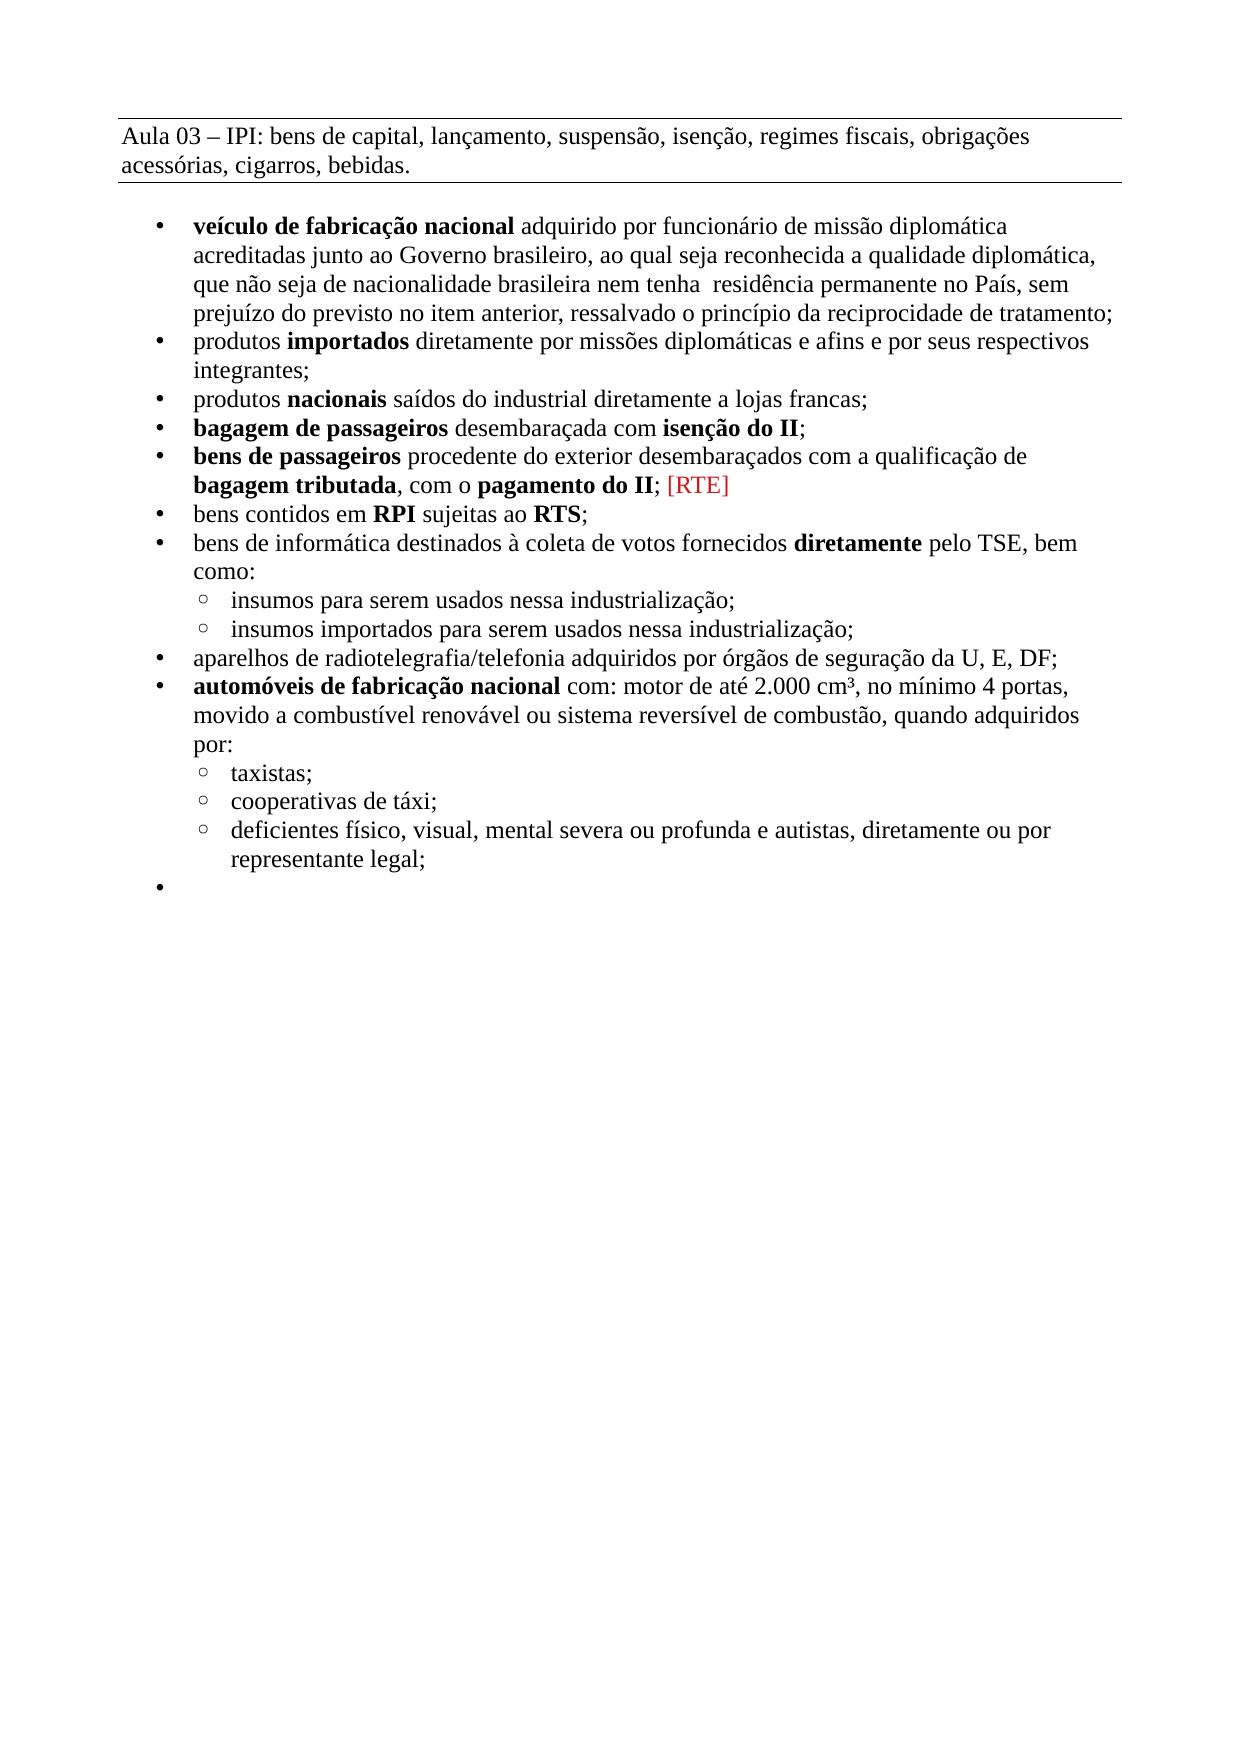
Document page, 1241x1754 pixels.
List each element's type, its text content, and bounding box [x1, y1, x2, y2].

list bens de passageiros procedente do exterior desembaraçados com a qualificação de bagagem tributada, com o pagamento do II; [RTE] [156, 441, 1122, 499]
list automóveis de fabricação nacional com: motor de até 2.000 cm³, no mínimo 4 portas, movido a combustível renovável ou sistema reversível de combustão, quando adquiridos por: [156, 671, 1122, 758]
list insumos para serem usados nessa industrialização; [193, 585, 1122, 614]
list produtos importados diretamente por missões diplomáticas e afins e por seus respectivos integrantes; [156, 326, 1122, 384]
list insumos importados para serem usados nessa industrialização; [193, 614, 1122, 643]
list deficientes físico, visual, mental severa ou profunda e autistas, diretamente ou por representante legal; [193, 815, 1122, 873]
list bagagem de passageiros desembaraçada com isenção do II; [156, 413, 1122, 441]
list aparelhos de radiotelegrafia/telefonia adquiridos por órgãos de seguração da U, E, DF; [156, 643, 1122, 671]
list taxistas; [193, 758, 1122, 786]
list cooperativas de táxi; [193, 786, 1122, 815]
list bens contidos em RPI sujeitas ao RTS; [156, 499, 1122, 528]
list veículo de fabricação nacional adquirido por funcionário de missão diplomática acreditadas junto ao Governo brasileiro, ao qual seja reconhecida a qualidade diplomática, que não seja de nacionalidade brasileira nem tenha residência permanente no País, sem prejuízo do previsto no item anterior, ressalvado o princípio da reciprocidade de tratamento; [156, 211, 1122, 326]
list produtos nacionais saídos do industrial diretamente a lojas francas; [156, 384, 1122, 413]
list bens de informática destinados à coleta de votos fornecidos diretamente pelo TSE, bem como: [156, 528, 1122, 585]
